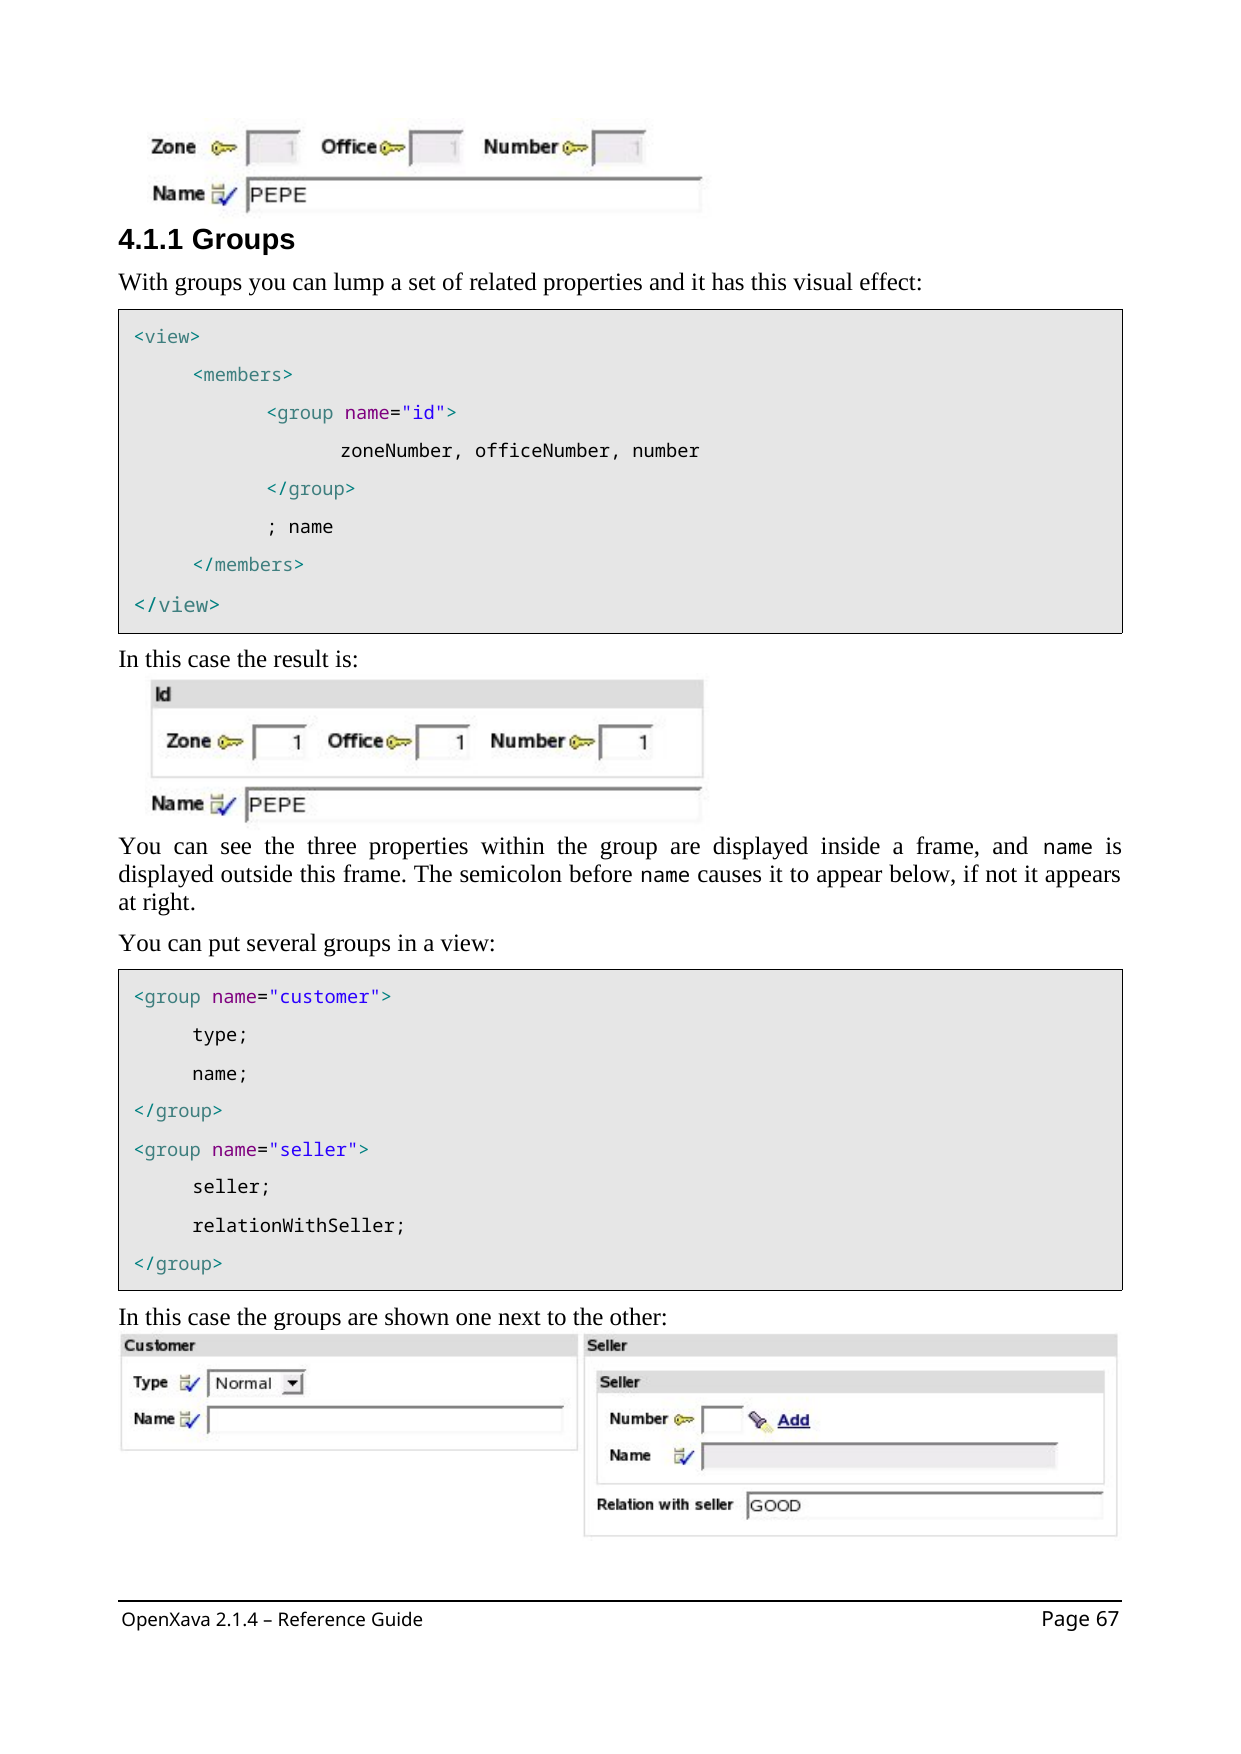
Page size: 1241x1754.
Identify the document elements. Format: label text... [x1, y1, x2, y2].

text <group name="seller"> [119, 1121, 1122, 1159]
text With groups you can lump a set of related properties and it has this visual effect: [118, 268, 1122, 296]
picture [144, 673, 714, 832]
text ; name [119, 499, 1122, 537]
text </view> [119, 575, 1122, 633]
text relationWithSeller; [119, 1197, 1122, 1235]
text <view> [119, 310, 1122, 347]
text In this case the groups are shown one next to the other: [118, 1303, 1122, 1330]
text </group> [119, 461, 1122, 499]
text <group name="customer"> [119, 970, 1122, 1007]
text </members> [119, 537, 1122, 575]
text </group> [119, 1235, 1122, 1290]
text <group name="id"> [119, 385, 1122, 423]
text In this case the result is: [118, 645, 1122, 673]
picture [147, 118, 717, 224]
text <members> [119, 347, 1122, 385]
text type; [119, 1007, 1122, 1045]
text You can see the three properties within the group are displayed inside a frame, and name is displayed outside this frame. The semicolon before name causes it to appear below, if not it appears at right. [118, 832, 1122, 916]
text seller; [119, 1159, 1122, 1197]
text zoneNumber, officeNumber, number [119, 423, 1122, 461]
picture [118, 1330, 1122, 1541]
text You can put several groups in a view: [118, 929, 1122, 956]
text </group> [119, 1083, 1122, 1121]
text name; [119, 1045, 1122, 1083]
subtitle Groups [118, 224, 1122, 256]
